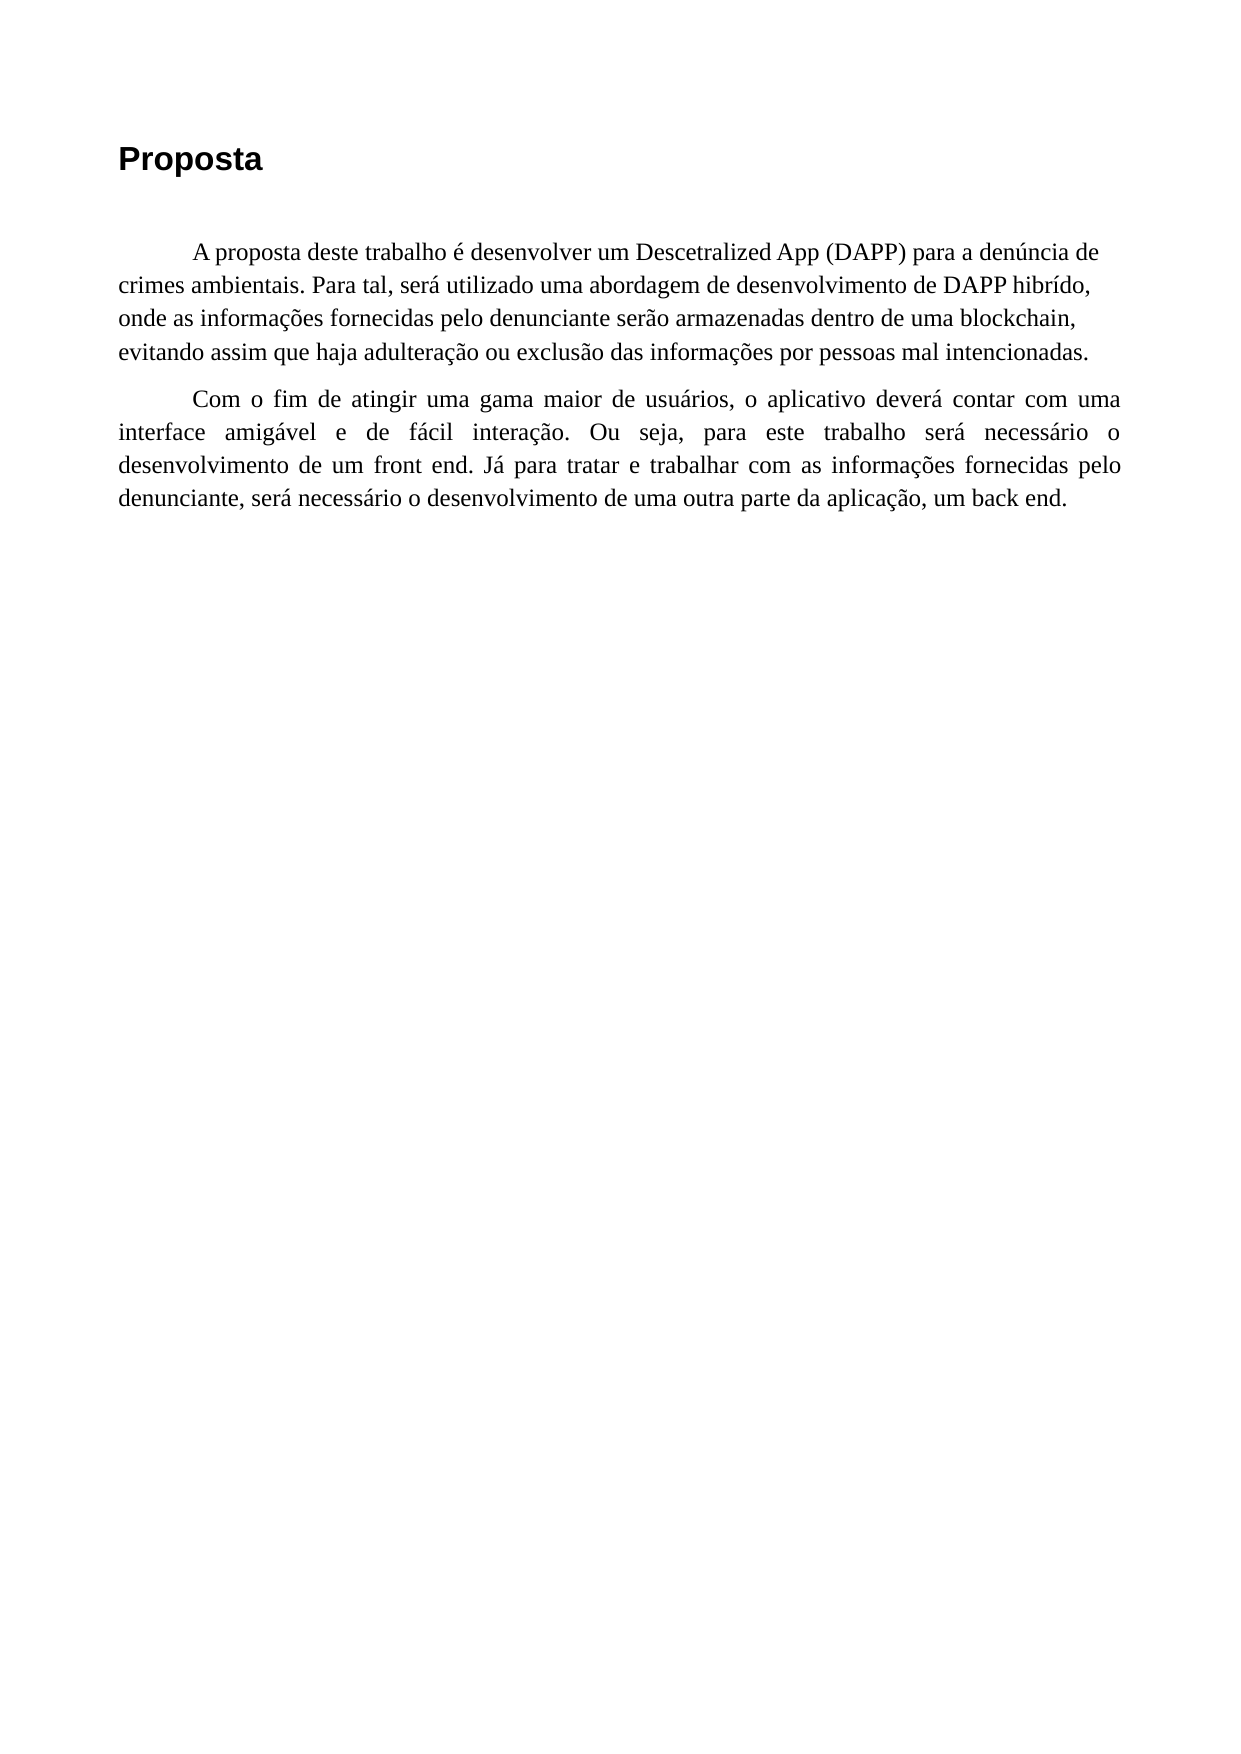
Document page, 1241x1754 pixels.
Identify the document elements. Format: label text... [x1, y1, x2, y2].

text A proposta deste trabalho é desenvolver um Descetralized App (DAPP) para a denúncia de crimes ambientais. Para tal, será utilizado uma abordagem de desenvolvimento de DAPP hibrído, onde as informações fornecidas pelo denunciante serão armazenadas dentro de uma blockchain, evitando assim que haja adulteração ou exclusão das informações por pessoas mal intencionadas. [118, 237, 1122, 365]
subtitle Proposta [118, 139, 1122, 177]
text Com o fim de atingir uma gama maior de usuários, o aplicativo deverá contar com uma interface amigável e de fácil interação. Ou seja, para este trabalho será necessário o desenvolvimento de um front end. Já para tratar e trabalhar com as informações fornecidas pelo denunciante, será necessário o desenvolvimento de uma outra parte da aplicação, um back end. [118, 384, 1122, 512]
